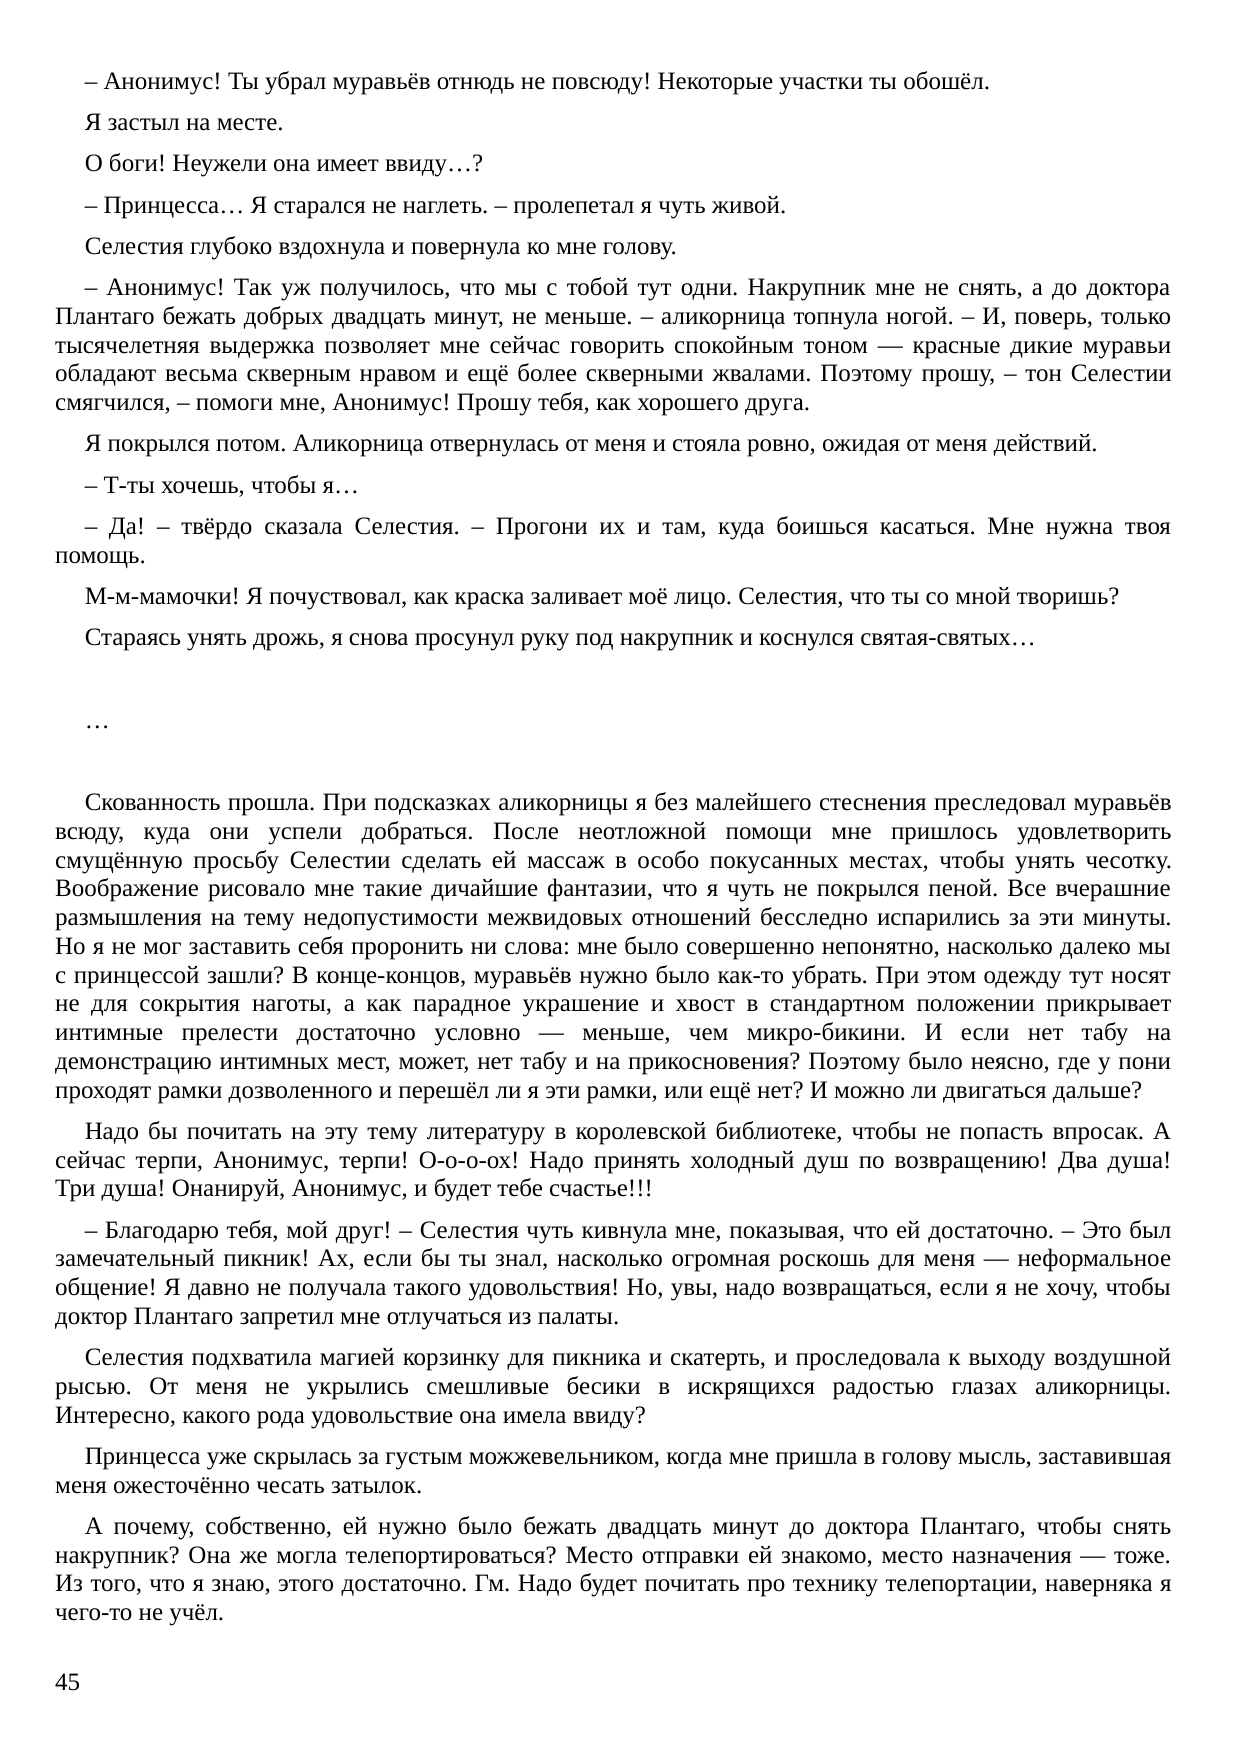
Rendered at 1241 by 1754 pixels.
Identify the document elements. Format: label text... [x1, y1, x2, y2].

text – Да! – твёрдо сказала Селестия. – Прогони их и там, куда боишься касаться. Мне нужна твоя помощь. [55, 511, 1173, 568]
text – Благодарю тебя, мой друг! – Селестия чуть кивнула мне, показывая, что ей достаточно. – Это был замечательный пикник! Ах, если бы ты знал, насколько огромная роскошь для меня — неформальное общение! Я давно не получала такого удовольствия! Но, увы, надо возвращаться, если я не хочу, чтобы доктор Плантаго запретил мне отлучаться из палаты. [55, 1215, 1173, 1330]
text – Т-ты хочешь, чтобы я… [55, 470, 1173, 498]
text Принцесса уже скрылась за густым можжевельником, когда мне пришла в голову мысль, заставившая меня ожесточённо чесать затылок. [55, 1441, 1173, 1498]
text Селестия подхватила магией корзинку для пикника и скатерть, и проследовала к выходу воздушной рысью. От меня не укрылись смешливые бесики в искрящихся радостью глазах аликорницы. Интересно, какого рода удовольствие она имела ввиду? [55, 1342, 1173, 1428]
text М-м-мамочки! Я почуствовал, как краска заливает моё лицо. Селестия, что ты со мной творишь? [55, 581, 1173, 610]
text – Принцесса… Я старался не наглеть. – пролепетал я чуть живой. [55, 190, 1173, 218]
text Селестия глубоко вздохнула и повернула ко мне голову. [55, 231, 1173, 260]
text Я покрылся потом. Аликорница отвернулась от меня и стояла ровно, ожидая от меня действий. [55, 428, 1173, 457]
text Стараясь унять дрожь, я снова просунул руку под накрупник и коснулся святая-святых… [55, 622, 1173, 651]
text … [55, 705, 1173, 733]
text – Анонимус! Так уж получилось, что мы с тобой тут одни. Накрупник мне не снять, а до доктора Плантаго бежать добрых двадцать минут, не меньше. – аликорница топнула ногой. – И, поверь, только тысячелетняя выдержка позволяет мне сейчас говорить спокойным тоном — красные дикие муравьи обладают весьма скверным нравом и ещё более скверными жвалами. Поэтому прошу, – тон Селестии смягчился, – помоги мне, Анонимус! Прошу тебя, как хорошего друга. [55, 272, 1173, 416]
text О боги! Неужели она имеет ввиду…? [55, 148, 1173, 177]
text А почему, собственно, ей нужно было бежать двадцать минут до доктора Плантаго, чтобы снять накрупник? Она же могла телепортироваться? Место отправки ей знакомо, место назначения — тоже. Из того, что я знаю, этого достаточно. Гм. Надо будет почитать про технику телепортации, наверняка я чего-то не учёл. [55, 1511, 1173, 1626]
text Скованность прошла. При подсказках аликорницы я без малейшего стеснения преследовал муравьёв всюду, куда они успели добраться. После неотложной помощи мне пришлось удовлетворить смущённую просьбу Селестии сделать ей массаж в особо покусанных местах, чтобы унять чесотку. Воображение рисовало мне такие дичайшие фантазии, что я чуть не покрылся пеной. Все вчерашние размышления на тему недопустимости межвидовых отношений бесследно испарились за эти минуты. Но я не мог заставить себя проронить ни слова: мне было совершенно непонятно, насколько далеко мы с принцессой зашли? В конце-концов, муравьёв нужно было как-то убрать. При этом одежду тут носят не для сокрытия наготы, а как парадное украшение и хвост в стандартном положении прикрывает интимные прелести достаточно условно — меньше, чем микро-бикини. И если нет табу на демонстрацию интимных мест, может, нет табу и на прикосновения? Поэтому было неясно, где у пони проходят рамки дозволенного и перешёл ли я эти рамки, или ещё нет? И можно ли двигаться дальше? [55, 787, 1173, 1103]
text – Анонимус! Ты убрал муравьёв отнюдь не повсюду! Некоторые участки ты обошёл. [55, 66, 1173, 95]
text Я застыл на месте. [55, 107, 1173, 136]
text Надо бы почитать на эту тему литературу в королевской библиотеке, чтобы не попасть впросак. А сейчас терпи, Анонимус, терпи! О-о-о-ох! Надо принять холодный душ по возвращению! Два душа! Три душа! Онанируй, Анонимус, и будет тебе счастье!!! [55, 1116, 1173, 1202]
